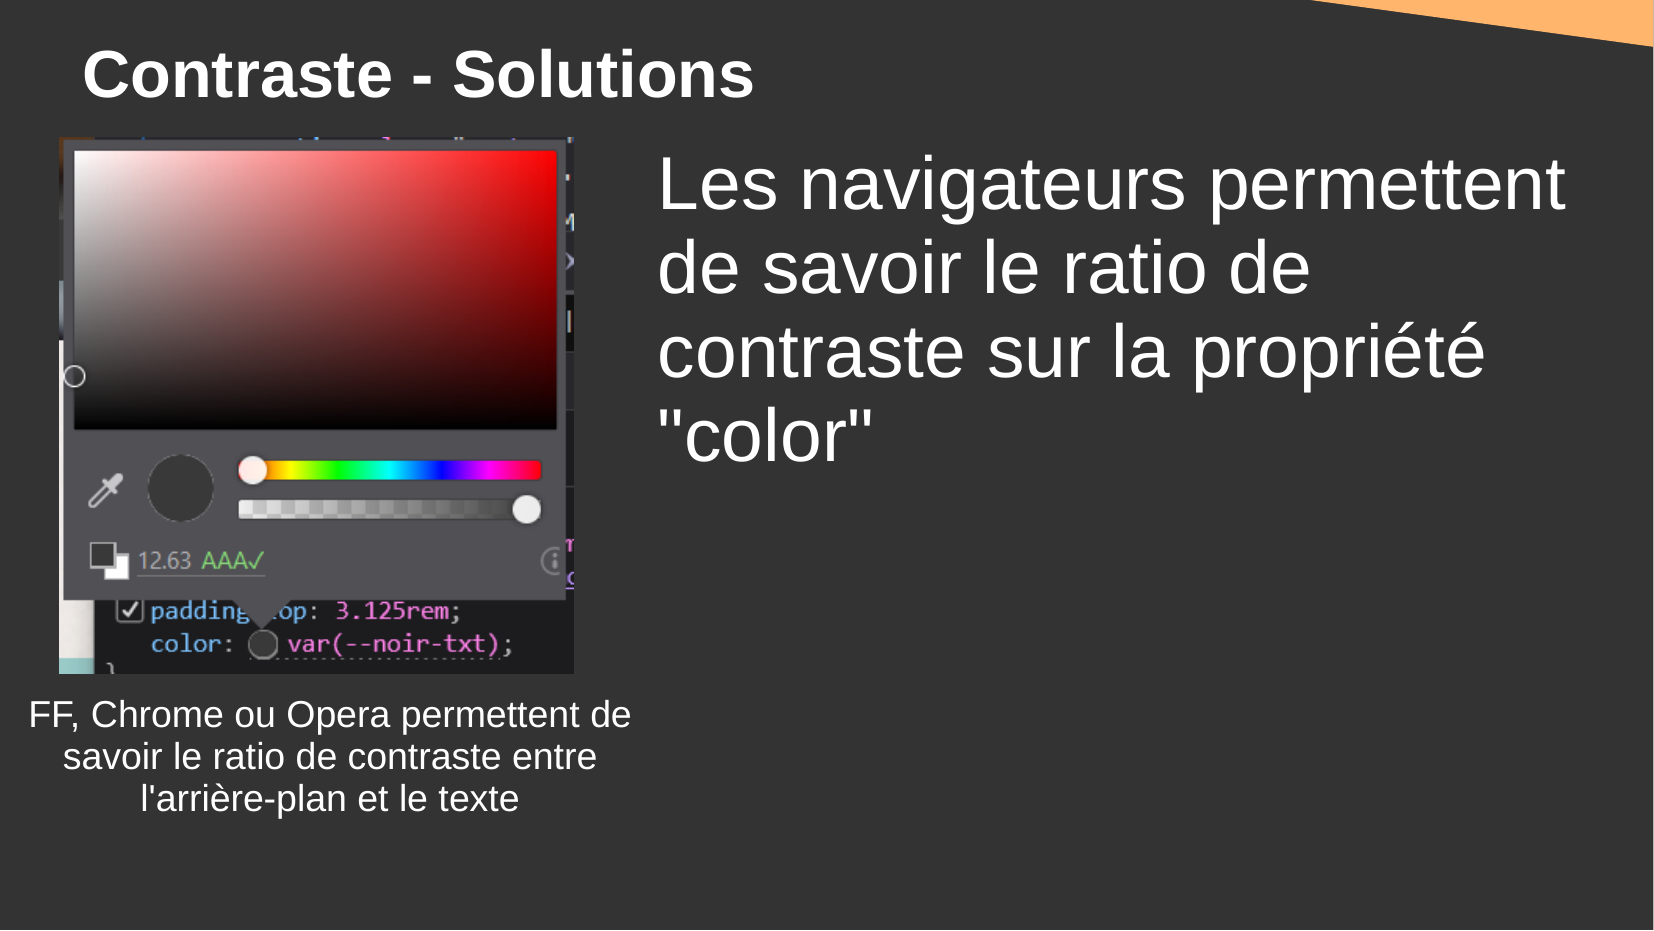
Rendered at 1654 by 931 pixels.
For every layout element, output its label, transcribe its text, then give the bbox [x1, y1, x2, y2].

text_box [1310, 0, 1654, 47]
picture [59, 137, 574, 674]
text_box FF, Chrome ou Opera permettent de savoir le ratio de contraste entre l'arrière-plan et le texte [0, 685, 686, 827]
list Les navigateurs permettent de savoir le ratio de contraste sur la propriété "color" [657, 141, 1595, 485]
title Contraste - Solutions [82, 37, 1571, 114]
